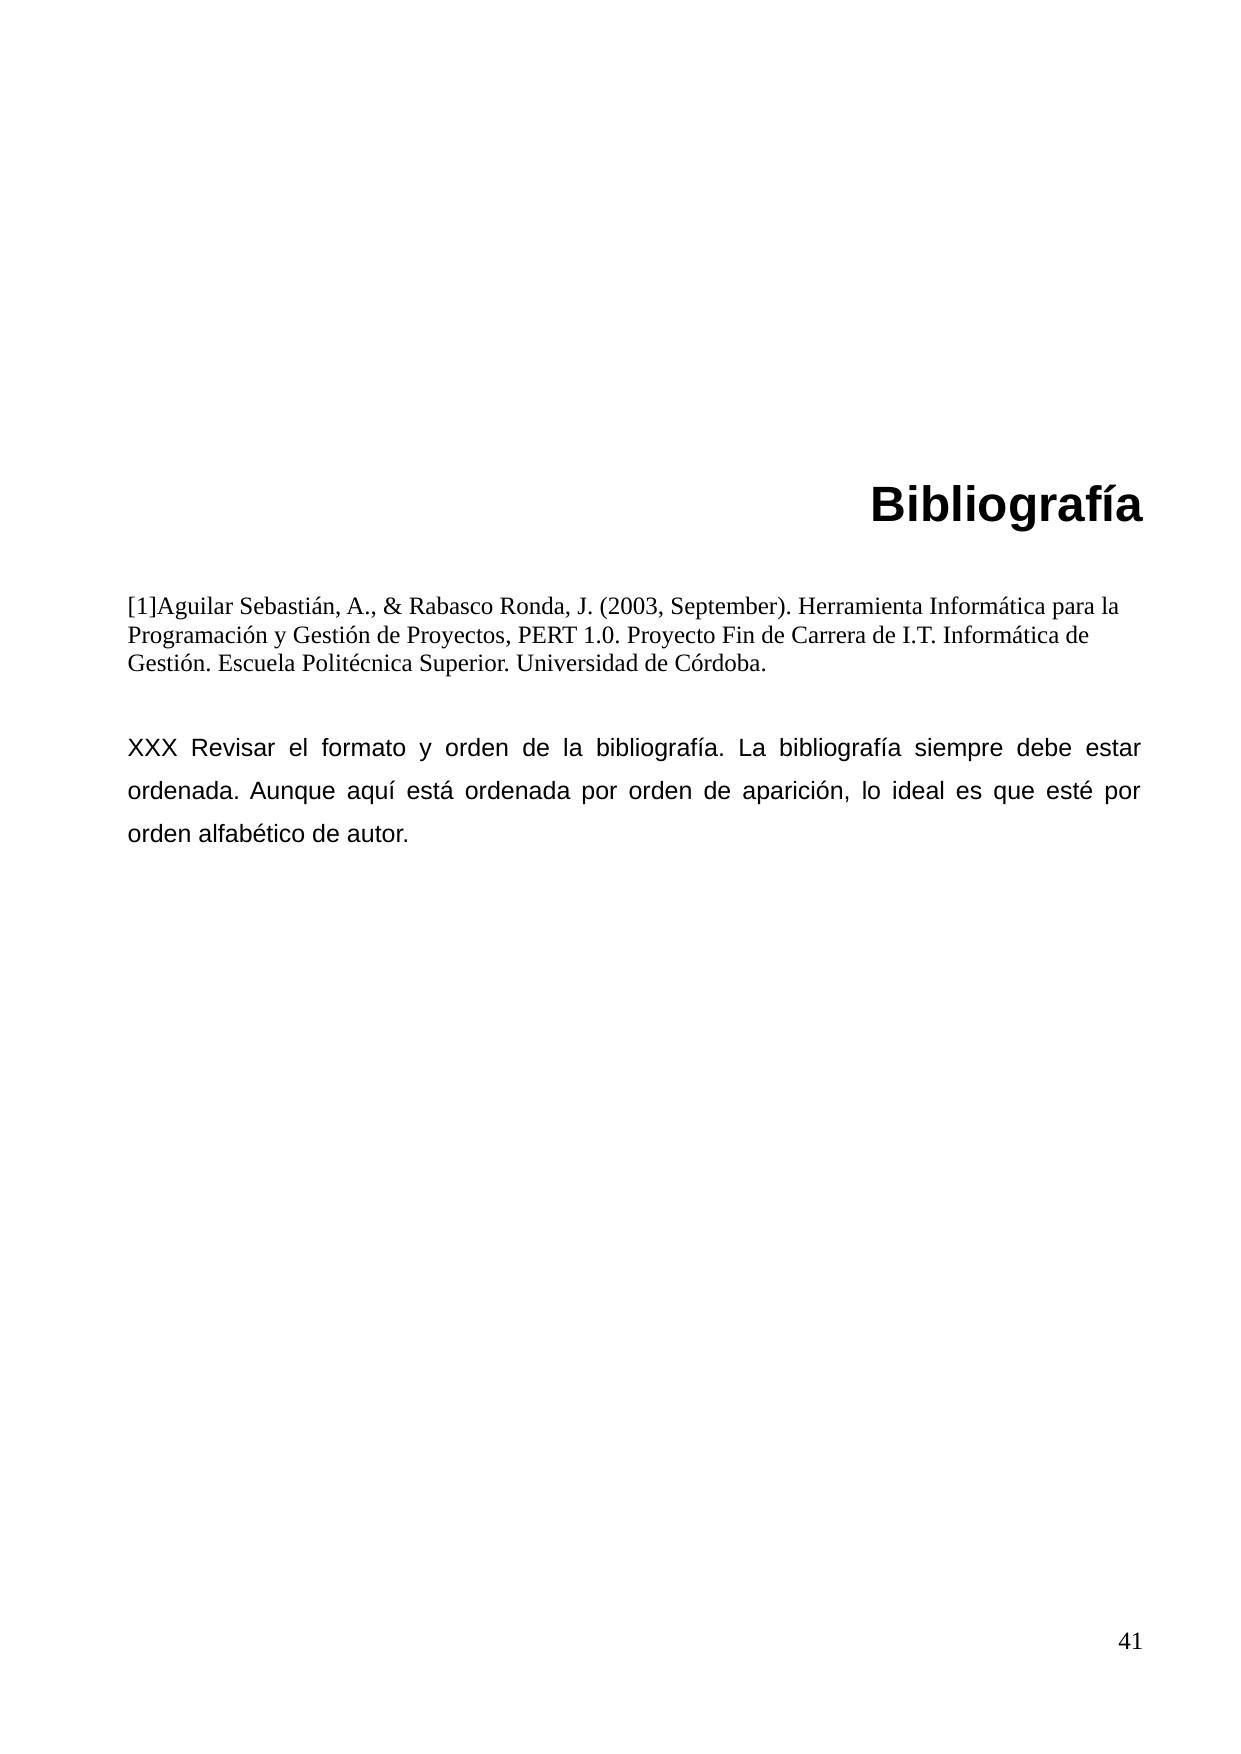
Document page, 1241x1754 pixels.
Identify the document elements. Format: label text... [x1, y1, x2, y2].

subtitle Bibliografía [127, 475, 1143, 532]
text XXX Revisar el formato y orden de la bibliografía. La bibliografía siempre debe estar ordenada. Aunque aquí está ordenada por orden de aparición, lo ideal es que esté por orden alfabético de autor. [127, 733, 1143, 848]
text [1]Aguilar Sebastián, A., & Rabasco Ronda, J. (2003, September). Herramienta Informática para la Programación y Gestión de Proyectos, PERT 1.0. Proyecto Fin de Carrera de I.T. Informática de Gestión. Escuela Politécnica Superior. Universidad de Córdoba. [127, 591, 1143, 677]
